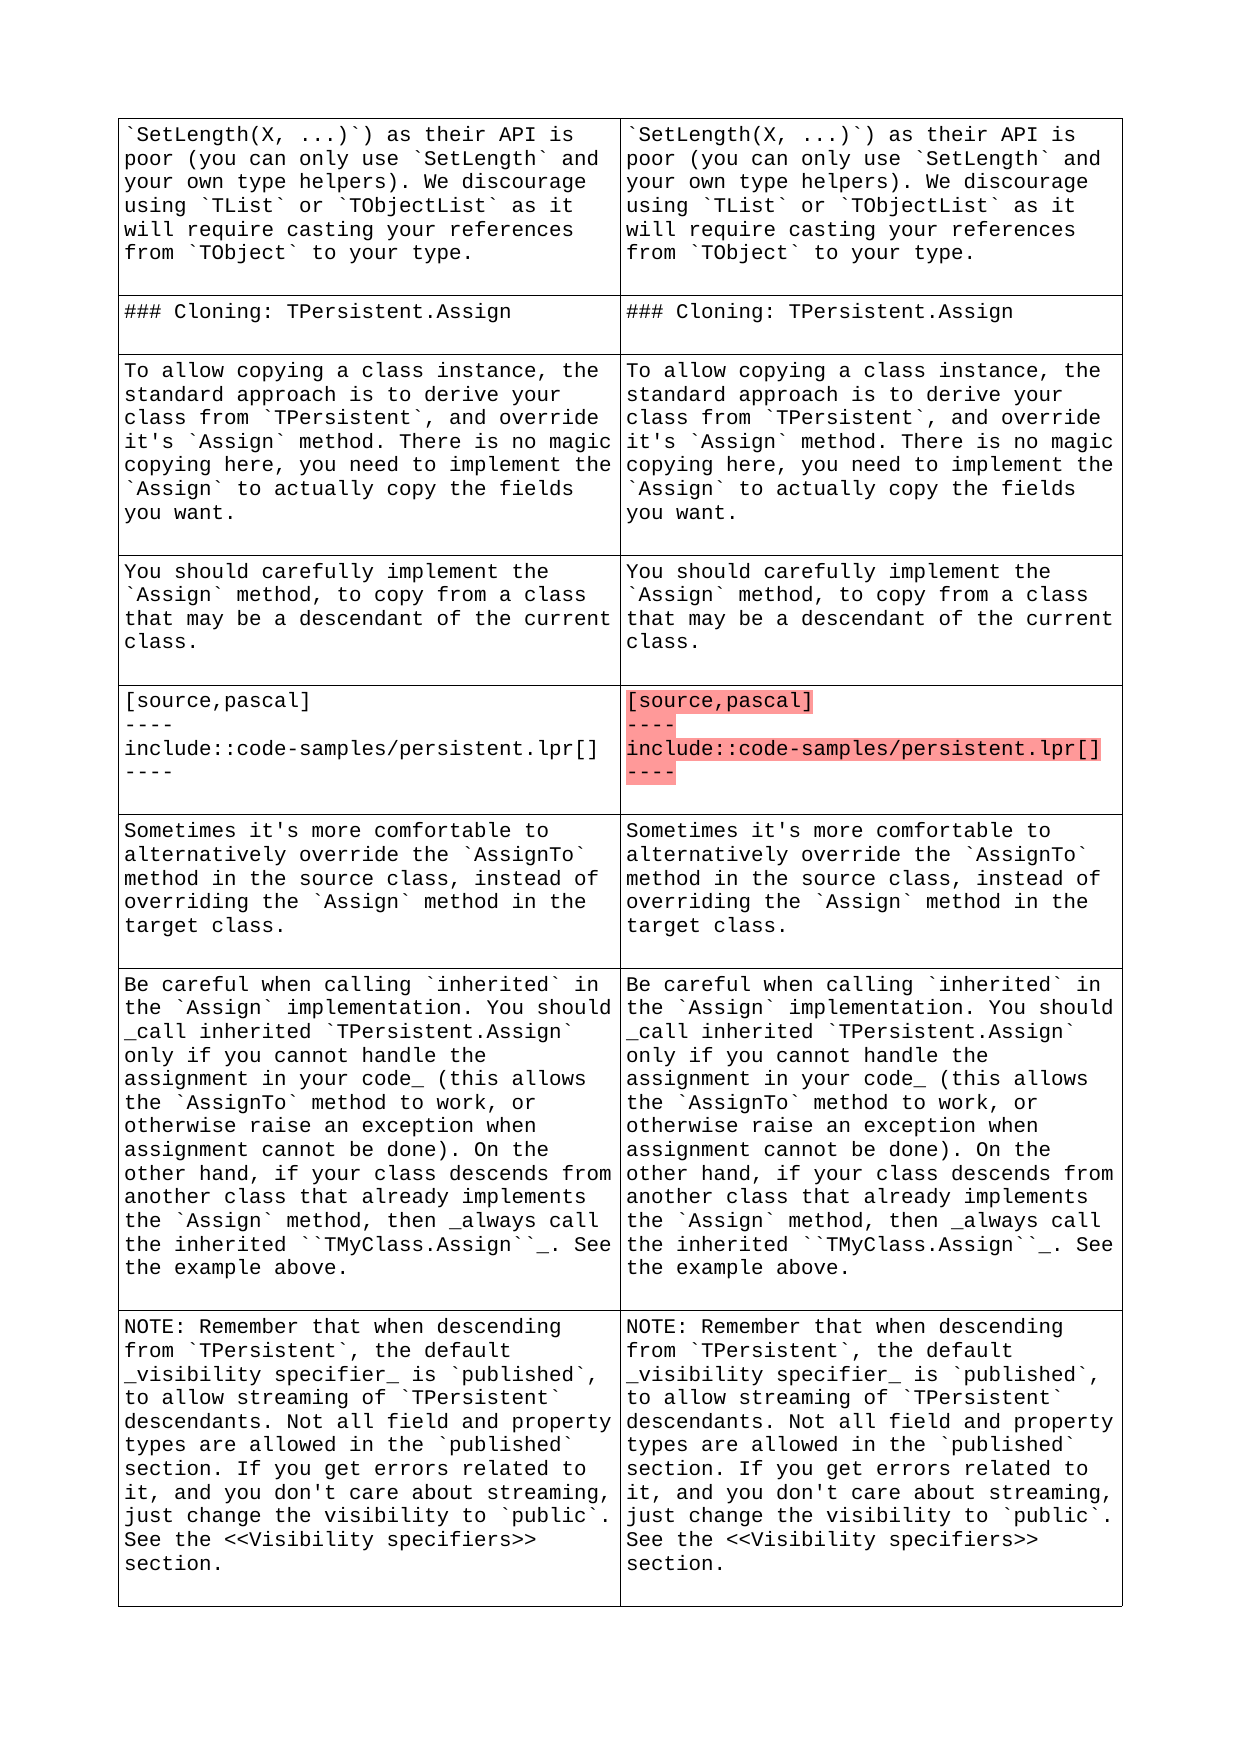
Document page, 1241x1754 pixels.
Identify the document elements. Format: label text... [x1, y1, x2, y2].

table_cell `SetLength(X, ...)`) as their API is poor (you can only use `SetLength` and your own type helpers). We discourage using `TList` or `TObjectList` as it will require casting your references from `TObject` to your type. [119, 119, 620, 295]
table_cell NOTE: Remember that when descending from `TPersistent`, the default _visibility specifier_ is `published`, to allow streaming of `TPersistent` descendants. Not all field and property types are allowed in the `published` section. If you get errors related to it, and you don't care about streaming, just change the visibility to `public`. See the <<Visibility specifiers>> section. [119, 1311, 620, 1606]
table_cell Be careful when calling `inherited` in the `Assign` implementation. You should _call inherited `TPersistent.Assign` only if you cannot handle the assignment in your code_ (this allows the `AssignTo` method to work, or otherwise raise an exception when assignment cannot be done). On the other hand, if your class descends from another class that already implements the `Assign` method, then _always call the inherited ``TMyClass.Assign``_. See the example above. [621, 969, 1122, 1310]
table_cell Be careful when calling `inherited` in the `Assign` implementation. You should _call inherited `TPersistent.Assign` only if you cannot handle the assignment in your code_ (this allows the `AssignTo` method to work, or otherwise raise an exception when assignment cannot be done). On the other hand, if your class descends from another class that already implements the `Assign` method, then _always call the inherited ``TMyClass.Assign``_. See the example above. [119, 969, 620, 1310]
table_cell You should carefully implement the `Assign` method, to copy from a class that may be a descendant of the current class. [621, 556, 1122, 684]
table_cell ### Cloning: TPersistent.Assign [119, 296, 620, 354]
table_cell To allow copying a class instance, the standard approach is to derive your class from `TPersistent`, and override it's `Assign` method. There is no magic copying here, you need to implement the `Assign` to actually copy the fields you want. [621, 355, 1122, 555]
table_cell `SetLength(X, ...)`) as their API is poor (you can only use `SetLength` and your own type helpers). We discourage using `TList` or `TObjectList` as it will require casting your references from `TObject` to your type. [621, 119, 1122, 295]
table_cell ### Cloning: TPersistent.Assign [621, 296, 1122, 354]
table_cell NOTE: Remember that when descending from `TPersistent`, the default _visibility specifier_ is `published`, to allow streaming of `TPersistent` descendants. Not all field and property types are allowed in the `published` section. If you get errors related to it, and you don't care about streaming, just change the visibility to `public`. See the <<Visibility specifiers>> section. [621, 1311, 1122, 1606]
table_cell Sometimes it's more comfortable to alternatively override the `AssignTo` method in the source class, instead of overriding the `Assign` method in the target class. [119, 815, 620, 968]
table_cell [source,pascal] ---- include::code-samples/persistent.lpr[] ---- [119, 686, 620, 814]
table_cell You should carefully implement the `Assign` method, to copy from a class that may be a descendant of the current class. [119, 556, 620, 684]
table_cell Sometimes it's more comfortable to alternatively override the `AssignTo` method in the source class, instead of overriding the `Assign` method in the target class. [621, 815, 1122, 968]
table_cell [source,pascal] ---- include::code-samples/persistent.lpr[] ---- [621, 686, 1122, 814]
table_cell To allow copying a class instance, the standard approach is to derive your class from `TPersistent`, and override it's `Assign` method. There is no magic copying here, you need to implement the `Assign` to actually copy the fields you want. [119, 355, 620, 555]
